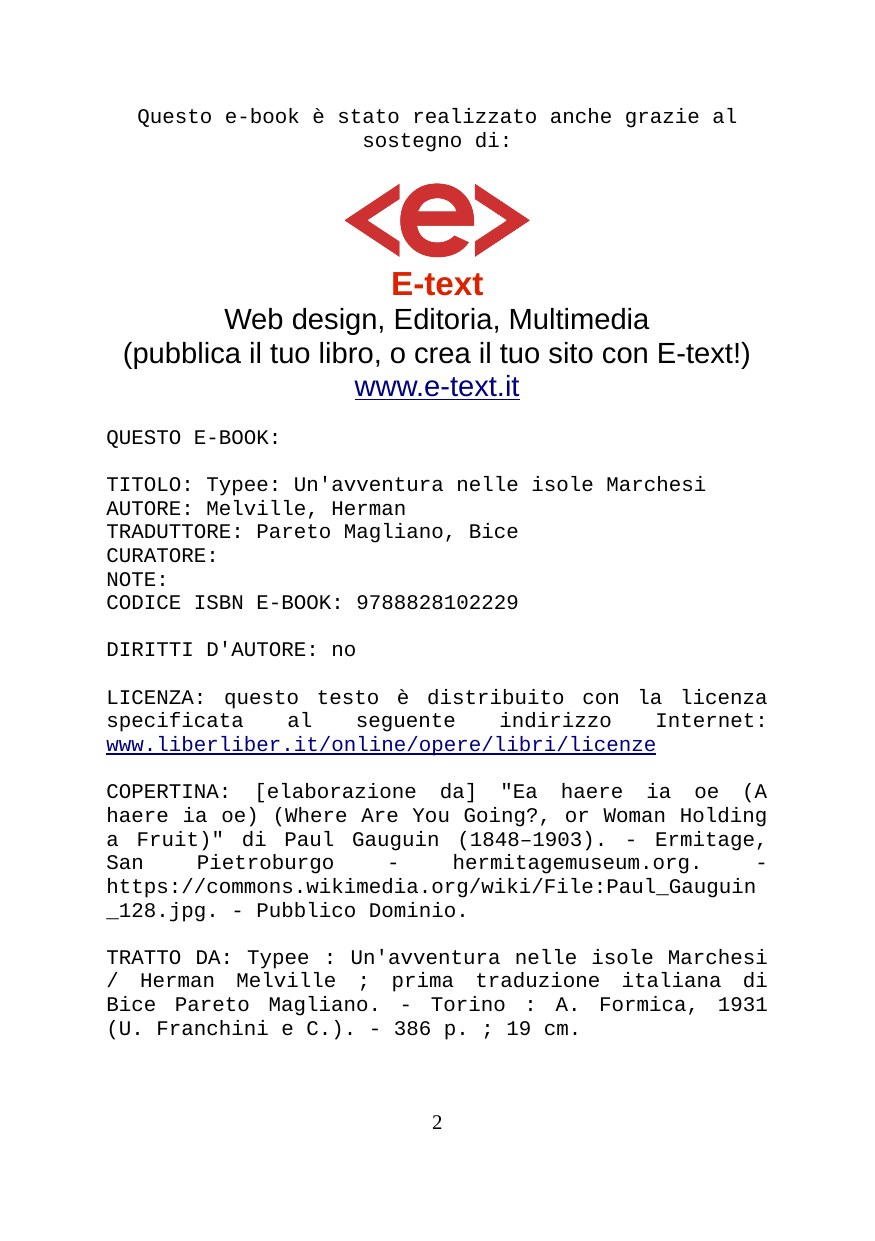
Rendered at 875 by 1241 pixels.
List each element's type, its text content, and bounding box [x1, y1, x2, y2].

text CURATORE: [106, 545, 768, 568]
picture [343, 183, 531, 258]
text (pubblica il tuo libro, o crea il tuo sito con E-text!) [106, 336, 768, 369]
text QUESTO E-BOOK: [106, 427, 768, 450]
text www.e-text.it [106, 369, 768, 403]
text NOTE: [106, 568, 768, 592]
text TITOLO: Typee: Un'avventura nelle isole Marchesi [106, 474, 768, 498]
text Web design, Editoria, Multimedia [106, 302, 768, 336]
text LICENZA: questo testo è distribuito con la licenza specificata al seguente indirizzo Internet: www.liberliber.it/online/opere/libri/licenze [106, 687, 768, 758]
text Questo e-book è stato realizzato anche grazie al sostegno di: [106, 106, 768, 153]
text E-text [106, 264, 768, 302]
text TRADUTTORE: Pareto Magliano, Bice [106, 521, 768, 545]
text TRATTO DA: Typee : Un'avventura nelle isole Marchesi / Herman Melville ; prima traduzione italiana di Bice Pareto Magliano. - Torino : A. Formica, 1931 (U. Franchini e C.). - 386 p. ; 19 cm. [106, 947, 768, 1041]
text COPERTINA: [elaborazione da] "Ea haere ia oe (A haere ia oe) (Where Are You Going?, or Woman Holding a Fruit)" di Paul Gauguin (1848–1903). - Ermitage, San Pietroburgo - hermitagemuseum.org. - https://commons.wikimedia.org/wiki/File:Paul_Gauguin_128.jpg. - Pubblico Dominio. [106, 781, 768, 923]
text DIRITTI D'AUTORE: no [106, 639, 768, 663]
text AUTORE: Melville, Herman [106, 498, 768, 521]
text CODICE ISBN E-BOOK: 9788828102229 [106, 592, 768, 616]
